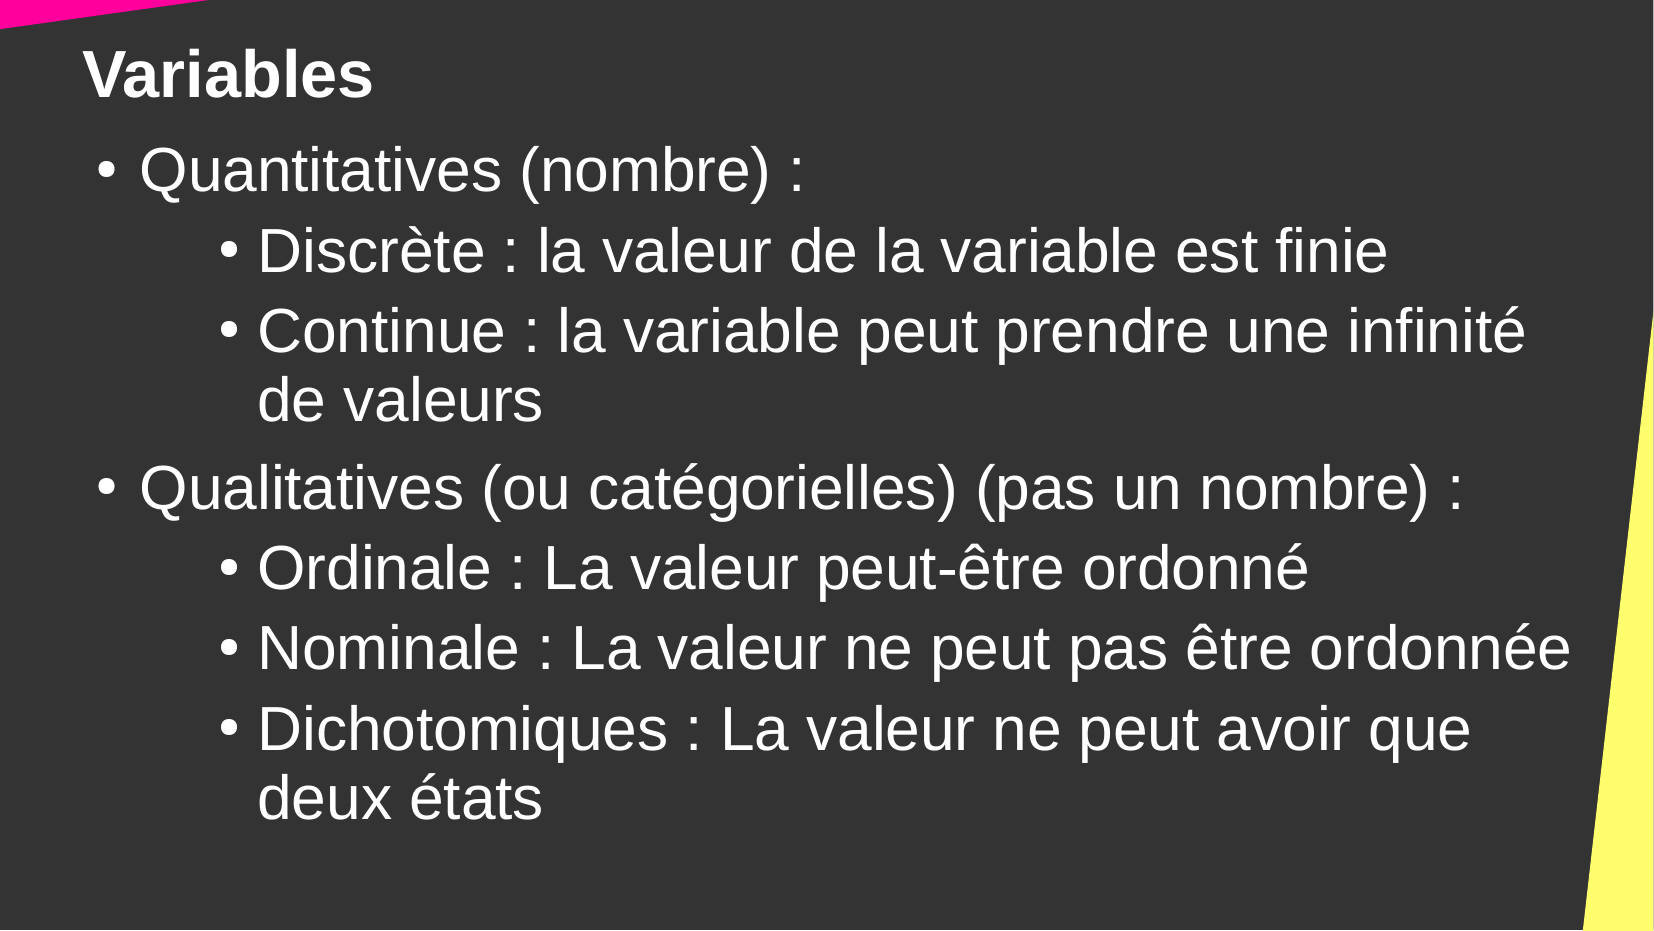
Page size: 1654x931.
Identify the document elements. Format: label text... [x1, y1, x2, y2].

text_box [0, 0, 209, 30]
title Variables [82, 37, 1571, 115]
text_box [1582, 306, 1654, 931]
list Quantitatives (nombre) : Discrète : la valeur de la variable est finie Continue : la variable peut prendre une infinité de valeurs Qualitatives (ou catégorielles) (pas un nombre) : Ordinale : La valeur peut-être ordonné Nominale : La valeur ne peut pas être ordonnée Dichotomiques : La valeur ne peut avoir que deux états [80, 135, 1595, 886]
